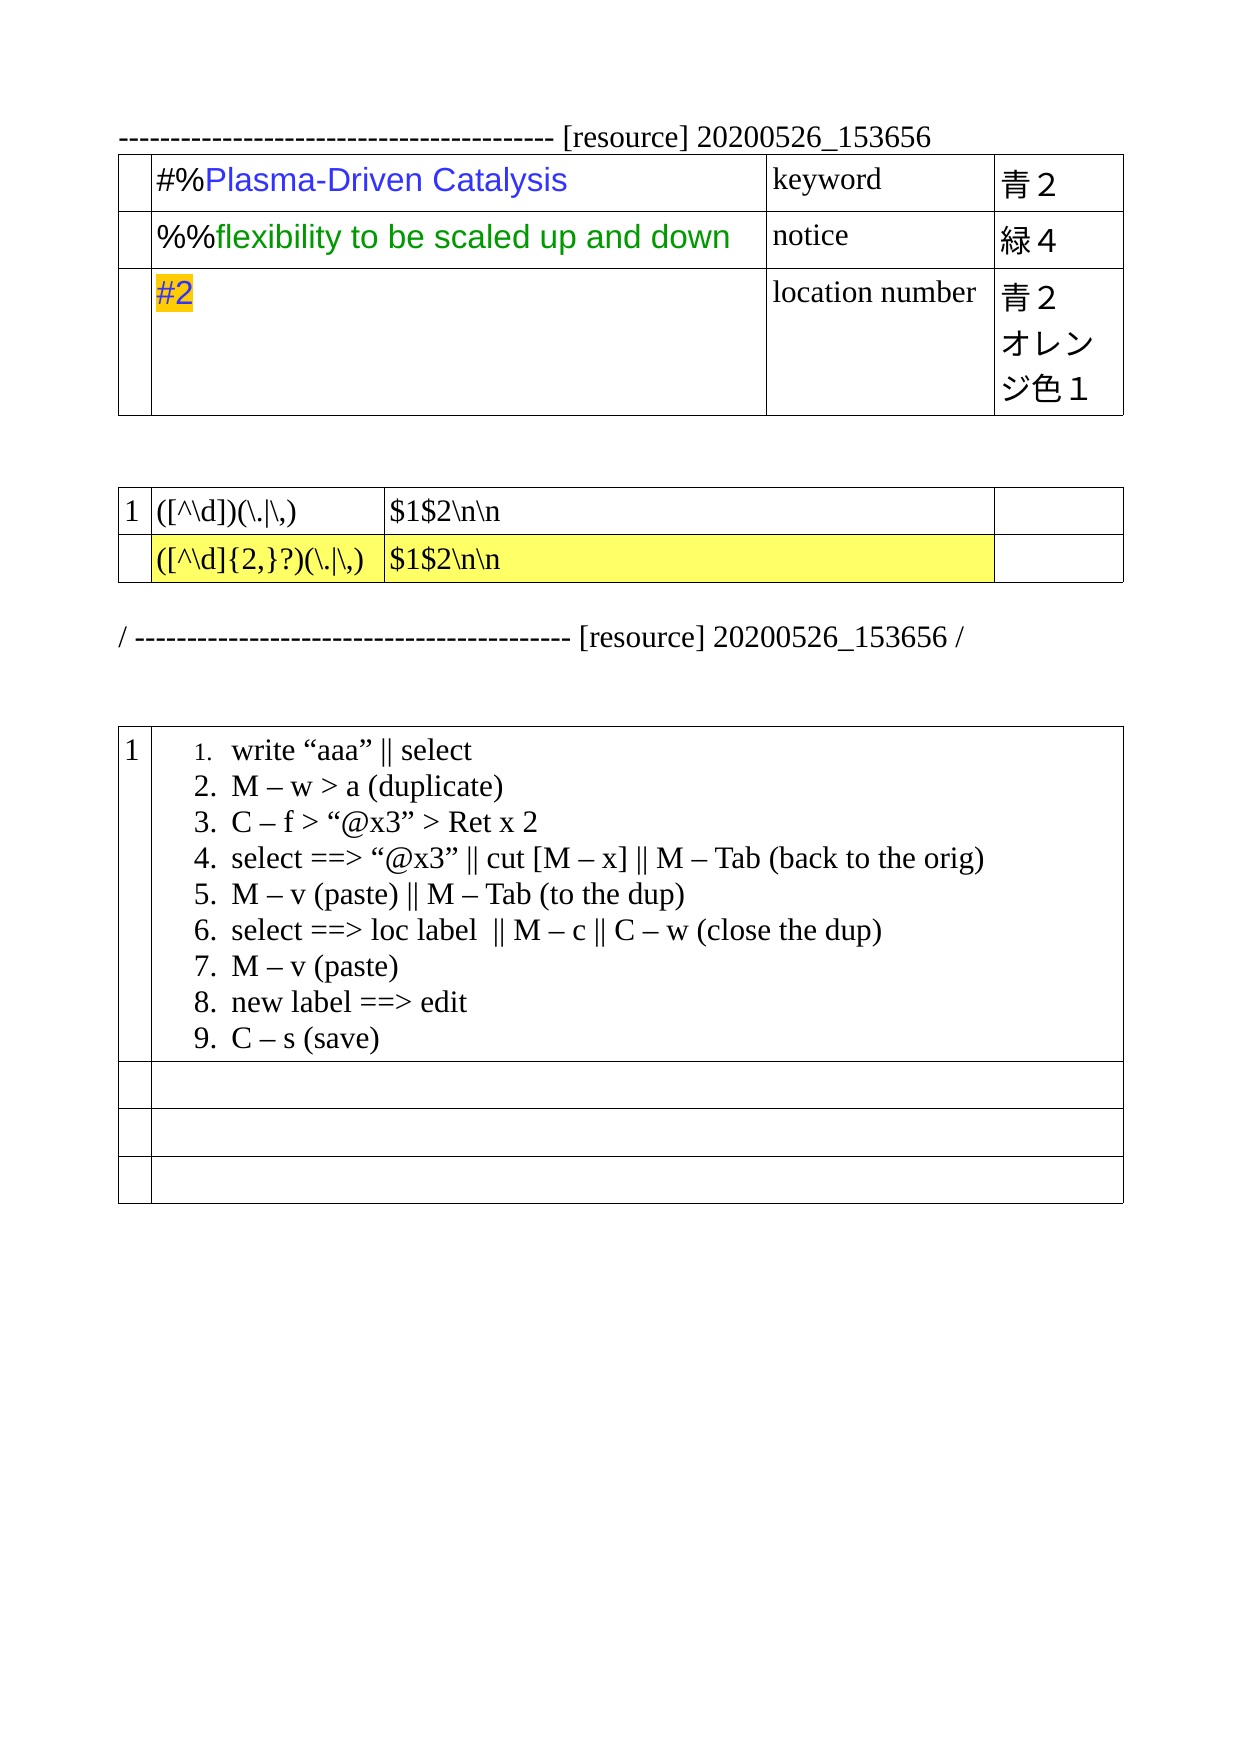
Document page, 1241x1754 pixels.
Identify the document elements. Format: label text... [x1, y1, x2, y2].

table_cell 青２ オレンジ色１ [995, 269, 1123, 415]
table_header #%Plasma-Driven Catalysis [152, 155, 766, 211]
table_header $1$2\n\n [385, 488, 994, 534]
table_cell [152, 1157, 1123, 1203]
table_cell ([^\d]{2,}?)(\.|\,) [152, 535, 384, 582]
text / ------------------------------------------ [resource] 20200526_153656 / [118, 618, 1122, 654]
table_cell [119, 212, 151, 268]
table_header 1 [119, 488, 151, 534]
text ------------------------------------------ [resource] 20200526_153656 [118, 118, 1122, 154]
table_cell 緑４ [995, 212, 1123, 268]
table_header 青２ [995, 155, 1123, 211]
table_cell [152, 1109, 1123, 1156]
table_header write “aaa” || select M – w > a (duplicate) C – f > “@x3” > Ret x 2 select ==> “@x3” || cut [M – x] || M – Tab (back to the orig) M – v (paste) || M – Tab (to the dup) select ==> loc label || M – c || C – w (close the dup) M – v (paste) new label ==> edit C – s (save) [152, 727, 1123, 1061]
table_header keyword [767, 155, 994, 211]
table_cell [152, 1062, 1123, 1108]
table_cell #2 [152, 269, 766, 415]
table_cell [119, 1157, 151, 1203]
table_header [995, 488, 1123, 534]
table_cell [119, 1062, 151, 1108]
table_header [119, 155, 151, 211]
table_cell location number [767, 269, 994, 415]
table_header ([^\d])(\.|\,) [152, 488, 384, 534]
table_cell [119, 269, 151, 415]
table_header 1 [119, 727, 151, 1061]
table_cell [119, 535, 151, 582]
table_cell notice [767, 212, 994, 268]
table_cell %%flexibility to be scaled up and down [152, 212, 766, 268]
table_cell $1$2\n\n [385, 535, 994, 582]
table_cell [119, 1109, 151, 1156]
table_cell [995, 535, 1123, 582]
